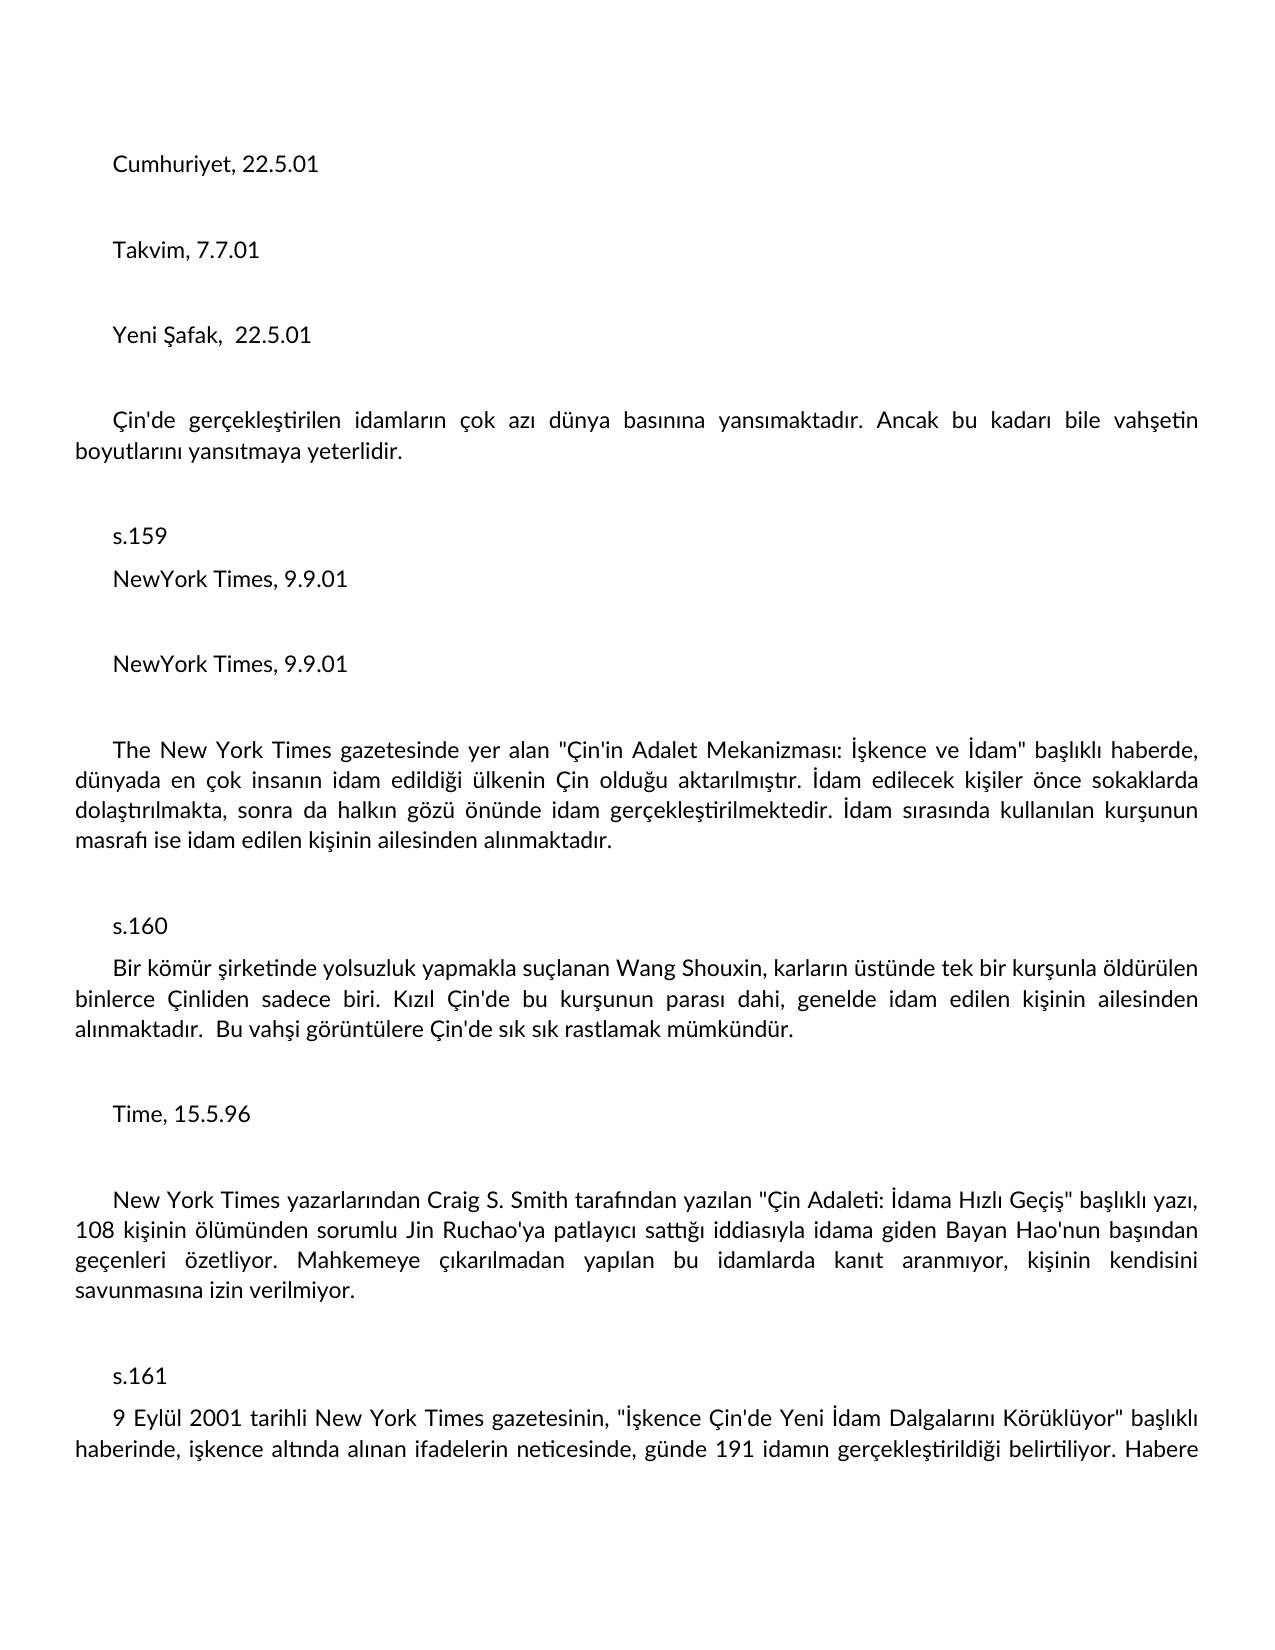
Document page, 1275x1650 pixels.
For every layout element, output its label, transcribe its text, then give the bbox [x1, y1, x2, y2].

text Time, 15.5.96 [75, 1100, 1200, 1127]
text s.159 [75, 522, 1200, 549]
text s.161 [75, 1361, 1200, 1389]
text NewYork Times, 9.9.01 [75, 564, 1200, 592]
text Yeni Şafak, 22.5.01 [75, 321, 1200, 348]
text 9 Eylül 2001 tarihli New York Times gazetesinin, "İşkence Çin'de Yeni İdam Dalgalarını Körüklüyor" başlıklı haberinde, işkence altında alınan ifadelerin neticesinde, günde 191 idamın gerçekleştirildiği belirtiliyor. Habere [75, 1404, 1200, 1462]
text NewYork Times, 9.9.01 [75, 650, 1200, 677]
text Bir kömür şirketinde yolsuzluk yapmakla suçlanan Wang Shouxin, karların üstünde tek bir kurşunla öldürülen binlerce Çinliden sadece biri. Kızıl Çin'de bu kurşunun parası dahi, genelde idam edilen kişinin ailesinden alınmaktadır. Bu vahşi görüntülere Çin'de sık sık rastlamak mümkündür. [75, 954, 1200, 1042]
text Cumhuriyet, 22.5.01 [75, 150, 1200, 177]
text The New York Times gazetesinde yer alan "Çin'in Adalet Mekanizması: İşkence ve İdam" başlıklı haberde, dünyada en çok insanın idam edildiği ülkenin Çin olduğu aktarılmıştır. İdam edilecek kişiler önce sokaklarda dolaştırılmakta, sonra da halkın gözü önünde idam gerçekleştirilmektedir. İdam sırasında kullanılan kurşunun masrafı ise idam edilen kişinin ailesinden alınmaktadır. [75, 735, 1200, 853]
text s.160 [75, 911, 1200, 939]
text Takvim, 7.7.01 [75, 235, 1200, 263]
text New York Times yazarlarından Craig S. Smith tarafından yazılan "Çin Adaleti: İdama Hızlı Geçiş" başlıklı yazı, 108 kişinin ölümünden sorumlu Jin Ruchao'ya patlayıcı sattığı iddiasıyla idama giden Bayan Hao'nun başından geçenleri özetliyor. Mahkemeye çıkarılmadan yapılan bu idamlarda kanıt aranmıyor, kişinin kendisini savunmasına izin verilmiyor. [75, 1185, 1200, 1303]
text Çin'de gerçekleştirilen idamların çok azı dünya basınına yansımaktadır. Ancak bu kadarı bile vahşetin boyutlarını yansıtmaya yeterlidir. [75, 406, 1200, 464]
